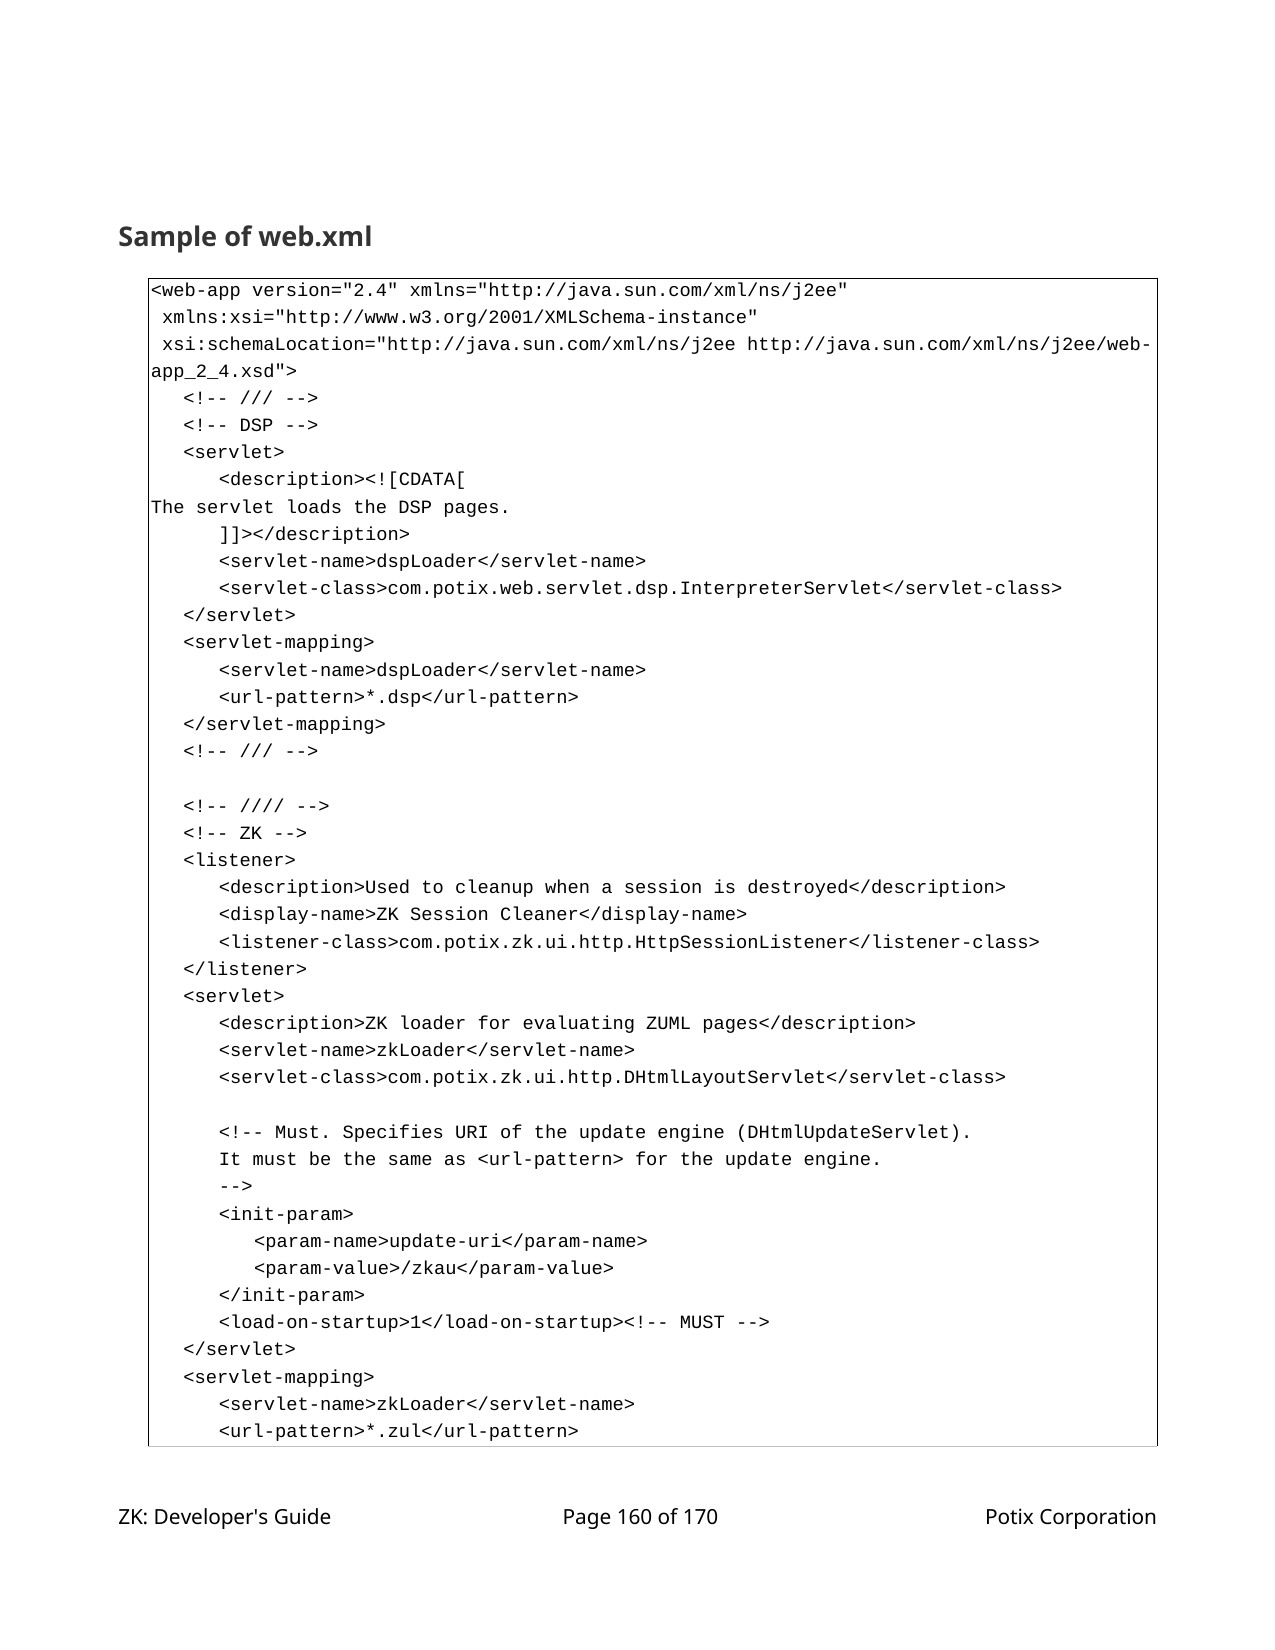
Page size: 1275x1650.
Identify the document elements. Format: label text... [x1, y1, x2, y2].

text ]]></description> [149, 522, 1157, 546]
text xmlns:xsi="http://www.w3.org/2001/XMLSchema-instance" [149, 305, 1157, 329]
text <servlet-mapping> [149, 630, 1157, 655]
text <servlet-mapping> [149, 1364, 1157, 1389]
text <param-name>update-uri</param-name> [149, 1228, 1157, 1253]
text <!-- Must. Specifies URI of the update engine (DHtmlUpdateServlet). [149, 1120, 1157, 1144]
text <description>Used to cleanup when a session is destroyed</description> [149, 875, 1157, 899]
text </init-param> [149, 1283, 1157, 1307]
text <servlet-class>com.potix.web.servlet.dsp.InterpreterServlet</servlet-class> [149, 576, 1157, 600]
text <web-app version="2.4" xmlns="http://java.sun.com/xml/ns/j2ee" [149, 279, 1157, 302]
text It must be the same as <url-pattern> for the update engine. [149, 1147, 1157, 1171]
text <servlet-name>dspLoader</servlet-name> [149, 658, 1157, 682]
subtitle Sample of web.xml [118, 217, 1157, 254]
text </servlet> [149, 603, 1157, 627]
text <load-on-startup>1</load-on-startup><!-- MUST --> [149, 1310, 1157, 1334]
text xsi:schemaLocation="http://java.sun.com/xml/ns/j2ee http://java.sun.com/xml/ns/j2ee/web-app_2_4.xsd"> [149, 332, 1157, 383]
text <url-pattern>*.dsp</url-pattern> [149, 685, 1157, 709]
text <!-- /// --> [149, 739, 1157, 763]
text <url-pattern>*.zul</url-pattern> [149, 1419, 1157, 1446]
text <servlet> [149, 984, 1157, 1008]
text <!-- //// --> [149, 793, 1157, 818]
text <!-- DSP --> [149, 413, 1157, 437]
text <description><![CDATA[ [149, 467, 1157, 492]
text <servlet> [149, 440, 1157, 464]
text <!-- /// --> [149, 386, 1157, 410]
text <servlet-name>dspLoader</servlet-name> [149, 549, 1157, 573]
text <listener> [149, 848, 1157, 872]
text <param-value>/zkau</param-value> [149, 1256, 1157, 1280]
text <servlet-class>com.potix.zk.ui.http.DHtmlLayoutServlet</servlet-class> [149, 1065, 1157, 1090]
text The servlet loads the DSP pages. [149, 494, 1157, 519]
text --> [149, 1174, 1157, 1198]
text <description>ZK loader for evaluating ZUML pages</description> [149, 1011, 1157, 1035]
text <!-- ZK --> [149, 821, 1157, 845]
text <servlet-name>zkLoader</servlet-name> [149, 1392, 1157, 1416]
text </servlet> [149, 1337, 1157, 1362]
text <servlet-name>zkLoader</servlet-name> [149, 1038, 1157, 1062]
text </listener> [149, 957, 1157, 981]
text <init-param> [149, 1201, 1157, 1226]
text <listener-class>com.potix.zk.ui.http.HttpSessionListener</listener-class> [149, 929, 1157, 954]
text </servlet-mapping> [149, 712, 1157, 736]
text <display-name>ZK Session Cleaner</display-name> [149, 902, 1157, 927]
